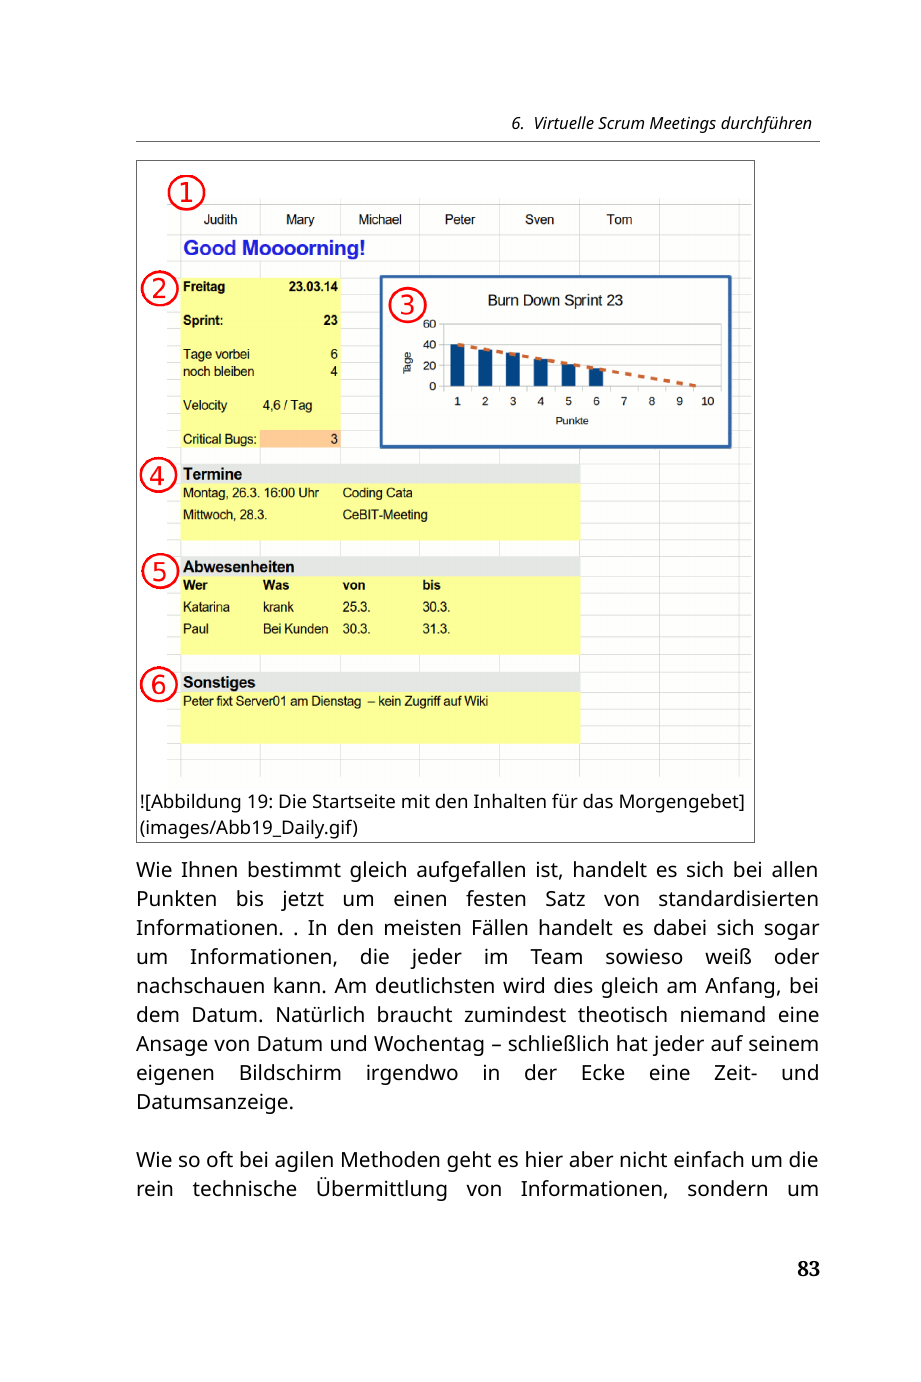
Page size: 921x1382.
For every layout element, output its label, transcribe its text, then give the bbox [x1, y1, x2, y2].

list [137, 161, 754, 842]
text Wie Ihnen bestimmt gleich aufgefallen ist, handelt es sich bei allen Punkten bis jetzt um einen festen Satz von standardisierten Informationen. . In den meisten Fällen handelt es dabei sich sogar um Informationen, die jeder im Team sowieso weiß oder nachschauen kann. Am deutlichsten wird dies gleich am Anfang, bei dem Datum. Natürlich braucht zumindest theotisch niemand eine Ansage von Datum und Wochentag – schließlich hat jeder auf seinem eigenen Bildschirm irgendwo in der Ecke eine Zeit- und Datumsanzeige. [136, 159, 820, 1115]
picture [139, 175, 752, 789]
text Wie so oft bei agilen Methoden geht es hier aber nicht einfach um die rein technische Übermittlung von Informationen, sondern um [136, 1123, 820, 1202]
list ![Abbildung 19: Die Startseite mit den Inhalten für das Morgengebet](images/Abb19_Daily.gif) [139, 789, 751, 839]
